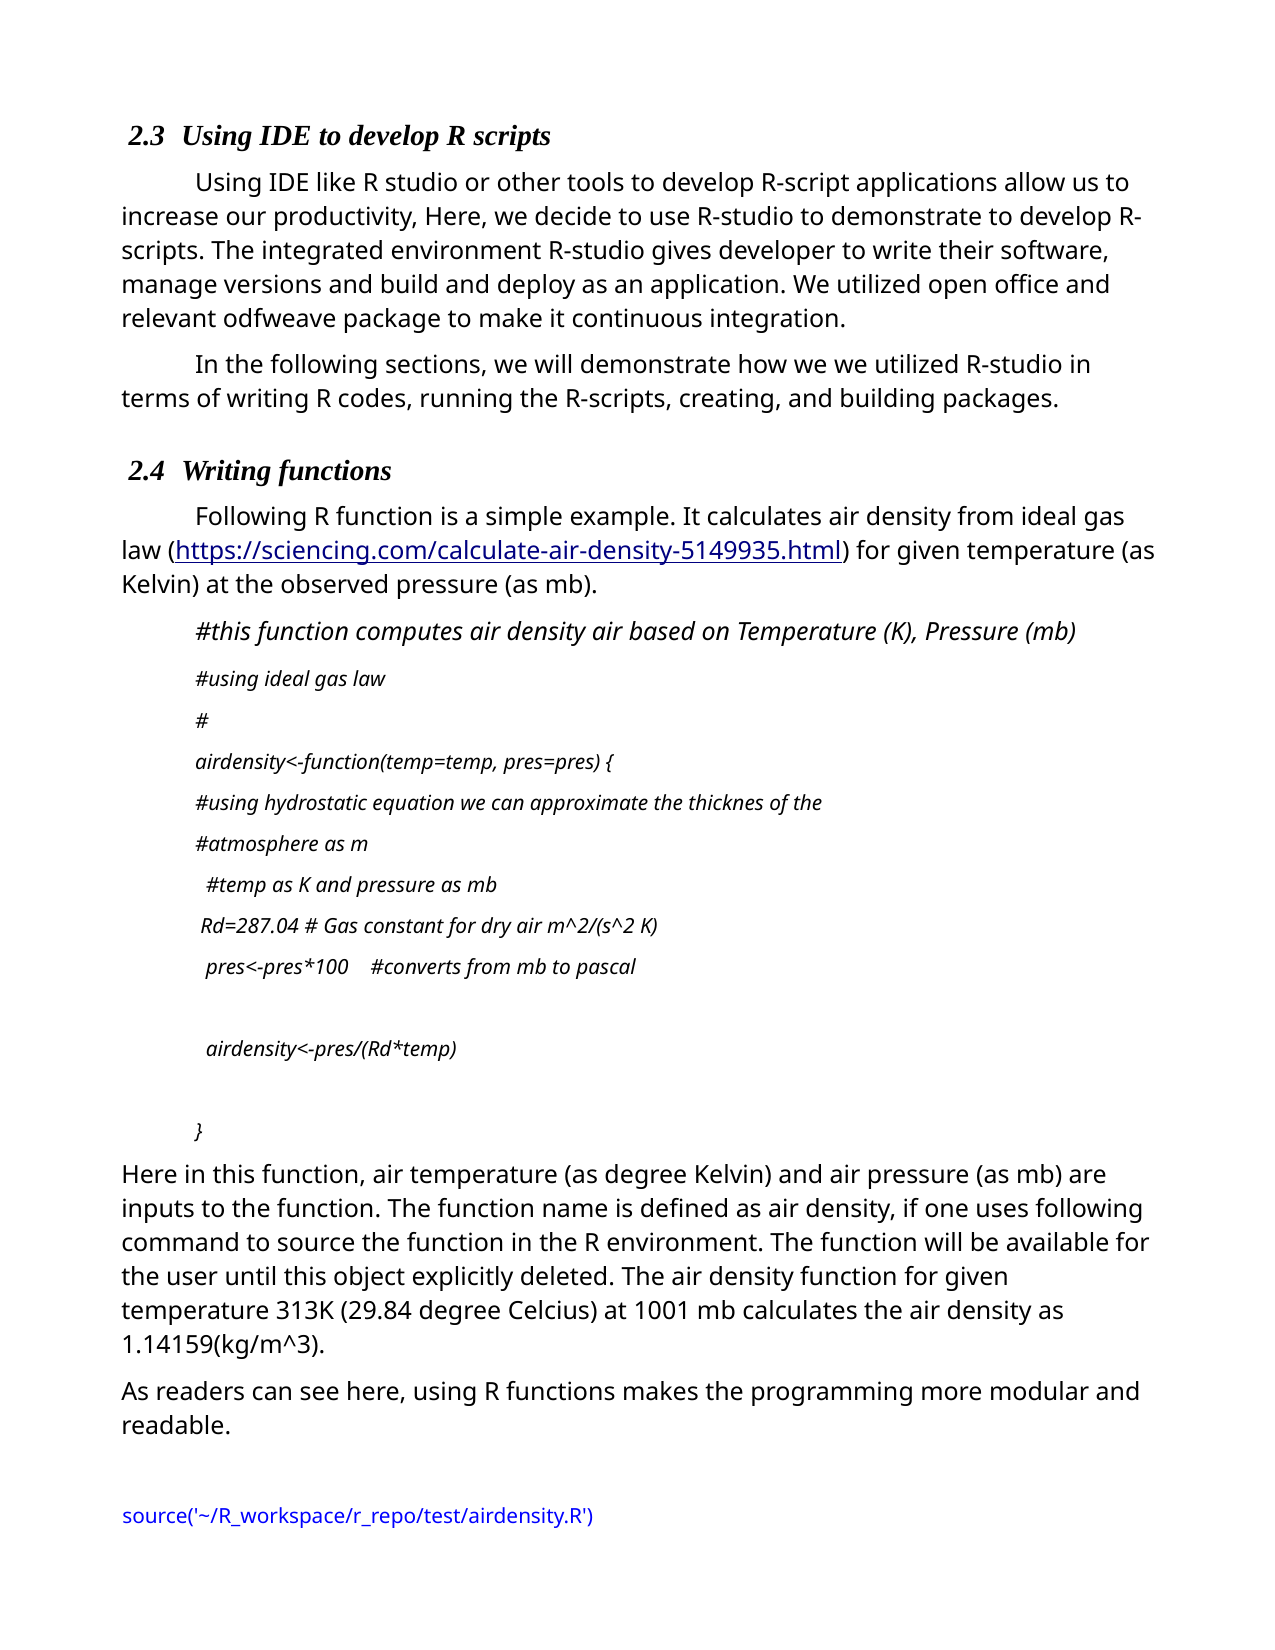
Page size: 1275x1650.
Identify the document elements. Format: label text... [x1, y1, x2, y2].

text #this function computes air density air based on Temperature (K), Pressure (mb) [121, 613, 1158, 647]
text #using hydrostatic equation we can approximate the thicknes of the [121, 788, 1158, 817]
text In the following sections, we will demonstrate how we we utilized R-studio in terms of writing R codes, running the R-scripts, creating, and building packages. [121, 347, 1158, 415]
text #atmosphere as m [121, 829, 1158, 858]
text #temp as K and pressure as mb [121, 870, 1158, 899]
text As readers can see here, using R functions makes the programming more modular and readable. [121, 1374, 1158, 1442]
subtitle Writing functions [121, 453, 1158, 486]
text Here in this function, air temperature (as degree Kelvin) and air pressure (as mb) are inputs to the function. The function name is defined as air density, if one uses following command to source the function in the R environment. The function will be available for the user until this object explicitly deleted. The air density function for given temperature 313K (29.84 degree Celcius) at 1001 mb calculates the air density as 1.14159(kg/m^3). [121, 1157, 1158, 1361]
text } [121, 1116, 1158, 1144]
text #using ideal gas law [121, 660, 1158, 694]
text Rd=287.04 # Gas constant for dry air m^2/(s^2 K) [121, 911, 1158, 939]
subtitle Using IDE to develop R scripts [121, 118, 1158, 152]
text # [121, 706, 1158, 735]
table_header source('~/R_workspace/r_repo/test/airdensity.R') [121, 1501, 648, 1529]
text Following R function is a simple example. It calculates air density from ideal gas law (https://sciencing.com/calculate-air-density-5149935.html) for given temperature (as Kelvin) at the observed pressure (as mb). [121, 499, 1158, 601]
text airdensity<-function(temp=temp, pres=pres) { [121, 747, 1158, 776]
text Using IDE like R studio or other tools to develop R-script applications allow us to increase our productivity, Here, we decide to use R-studio to demonstrate to develop R-scripts. The integrated environment R-studio gives developer to write their software, manage versions and build and deploy as an application. We utilized open office and relevant odfweave package to make it continuous integration. [121, 164, 1158, 334]
text pres<-pres*100 #converts from mb to pascal [121, 952, 1158, 981]
text airdensity<-pres/(Rd*temp) [121, 1034, 1158, 1062]
